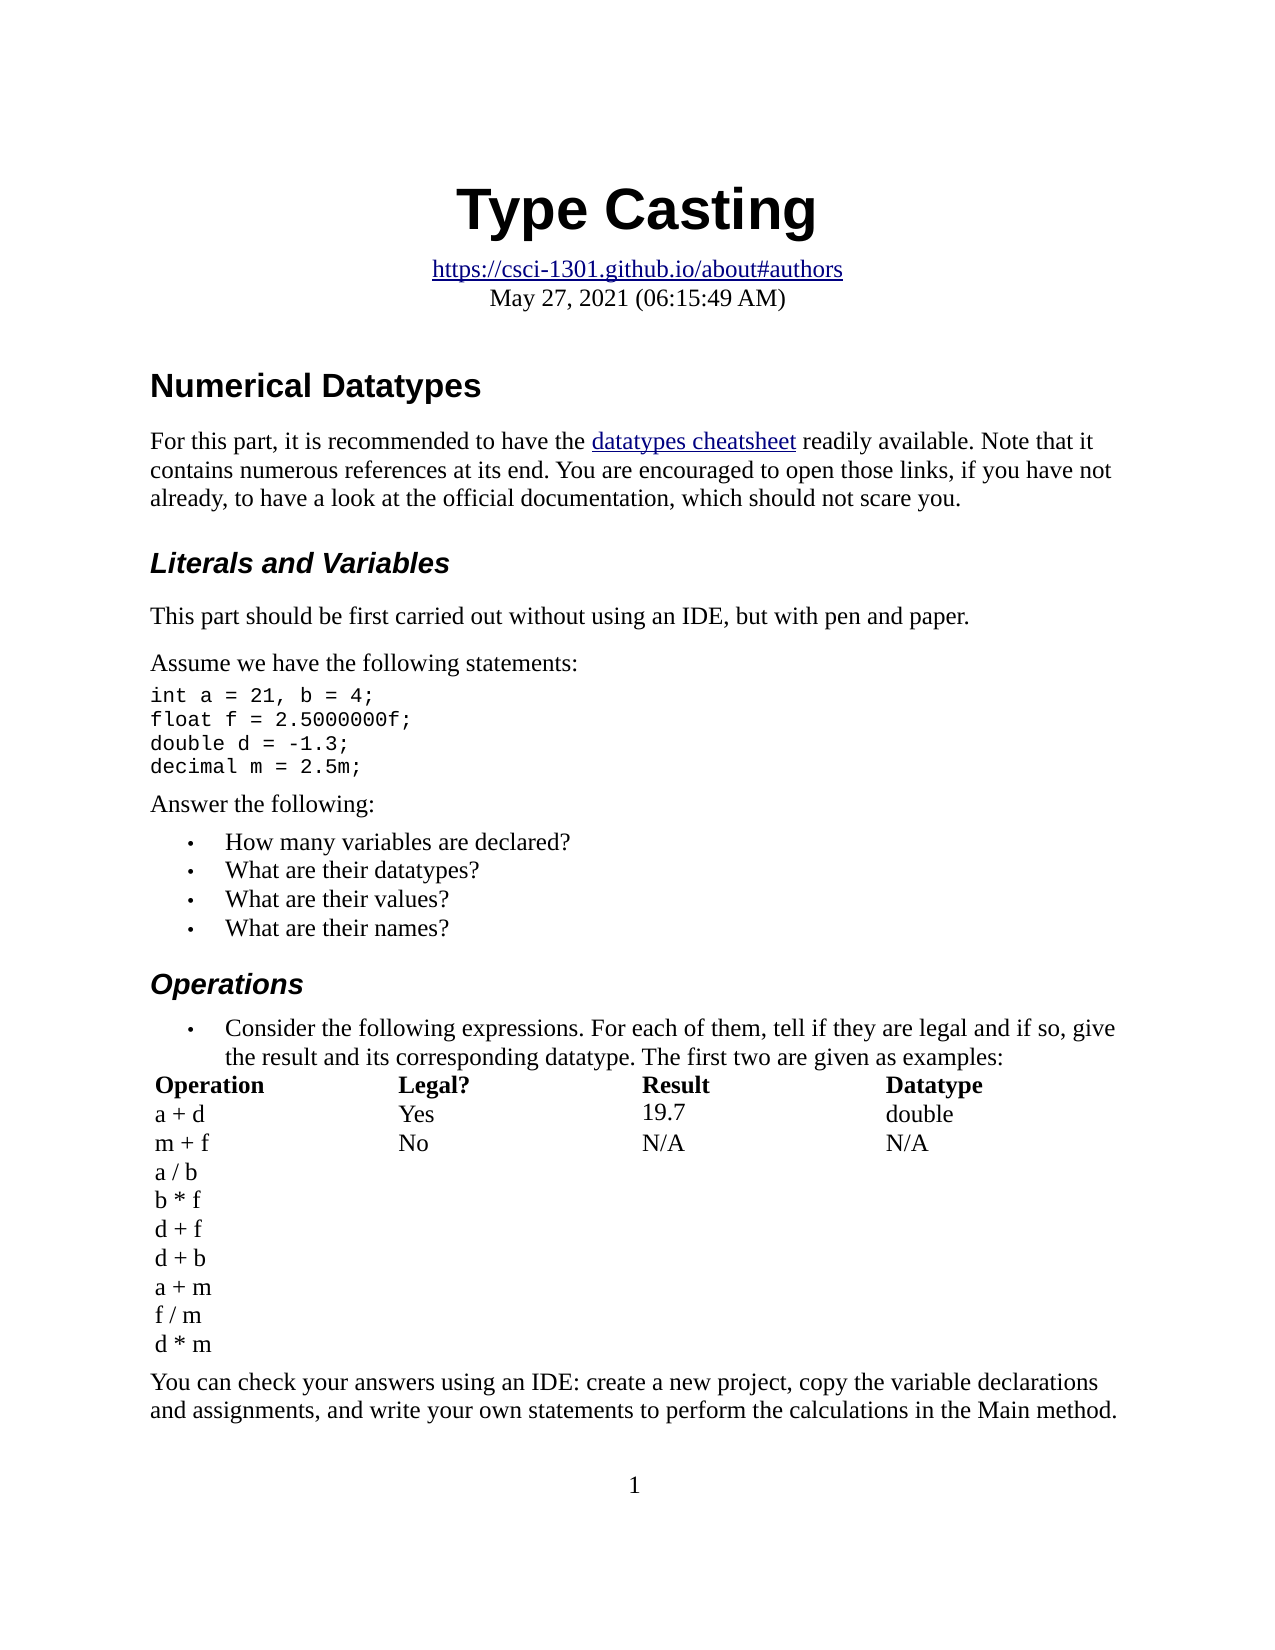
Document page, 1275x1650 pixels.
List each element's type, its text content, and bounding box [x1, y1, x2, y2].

list How many variables are declared? [187, 827, 1125, 856]
subtitle Operations [150, 967, 1125, 1000]
table_cell [638, 1099, 881, 1128]
table_cell [394, 1243, 637, 1272]
list Consider the following expressions. For each of them, tell if they are legal and if so, give the result and its corresponding datatype. The first two are given as examples: [187, 1013, 1125, 1070]
table_cell [881, 1185, 1125, 1214]
table_cell Yes [394, 1099, 637, 1128]
table_cell [638, 1300, 881, 1329]
table_cell [881, 1272, 1125, 1300]
table_cell a / b [150, 1157, 394, 1185]
table_cell m + f [150, 1128, 394, 1157]
table_header Legal? [394, 1070, 637, 1099]
list What are their datatypes? [187, 856, 1125, 884]
text float f = 2.5000000f; [150, 709, 1125, 733]
table_cell [638, 1157, 881, 1185]
text May 27, 2021 (06:15:49 AM) [150, 283, 1125, 312]
text decimal m = 2.5m; [150, 756, 1125, 780]
table_cell double [881, 1099, 1125, 1128]
text This part should be first carried out without using an IDE, but with pen and paper. [150, 601, 1125, 630]
table_cell b * f [150, 1185, 394, 1214]
text https://csci-1301.github.io/about#authors [150, 254, 1125, 283]
table_cell d * m [150, 1329, 394, 1358]
table_cell [394, 1214, 637, 1243]
table_cell N/A [638, 1128, 881, 1157]
table_cell No [394, 1128, 637, 1157]
table_cell [394, 1300, 637, 1329]
table_header Result [638, 1070, 881, 1099]
list What are their names? [187, 913, 1125, 942]
subtitle Literals and Variables [150, 546, 1125, 580]
table_cell d + b [150, 1243, 394, 1272]
text For this part, it is recommended to have the datatypes cheatsheet readily available. Note that it contains numerous references at its end. You are encouraged to open those links, if you have not already, to have a look at the official documentation, which should not scare you. [150, 426, 1125, 512]
table_cell [394, 1272, 637, 1300]
list What are their values? [187, 884, 1125, 913]
text double d = -1.3; [150, 733, 1125, 756]
text Answer the following: [150, 789, 1125, 818]
table_cell d + f [150, 1214, 394, 1243]
table_header Datatype [881, 1070, 1125, 1099]
table_cell [881, 1157, 1125, 1185]
table_cell [638, 1272, 881, 1300]
subtitle Numerical Datatypes [150, 366, 1125, 404]
table_cell [638, 1329, 881, 1358]
table_cell N/A [881, 1128, 1125, 1157]
table_cell [394, 1185, 637, 1214]
table_cell [394, 1329, 637, 1358]
table_cell [881, 1300, 1125, 1329]
table_cell [638, 1214, 881, 1243]
title Type Casting [150, 175, 1125, 242]
table_cell [638, 1185, 881, 1214]
table_cell f / m [150, 1300, 394, 1329]
text int a = 21, b = 4; [150, 686, 1125, 709]
table_cell [394, 1157, 637, 1185]
table_cell [881, 1329, 1125, 1358]
table_cell a + d [150, 1099, 394, 1128]
text You can check your answers using an IDE: create a new project, copy the variable declarations and assignments, and write your own statements to perform the calculations in the Main method. [150, 1367, 1125, 1424]
text Assume we have the following statements: [150, 648, 1125, 677]
table_header Operation [150, 1070, 394, 1099]
table_cell [881, 1243, 1125, 1272]
table_cell a + m [150, 1272, 394, 1300]
table_cell [881, 1214, 1125, 1243]
table_cell [638, 1243, 881, 1272]
